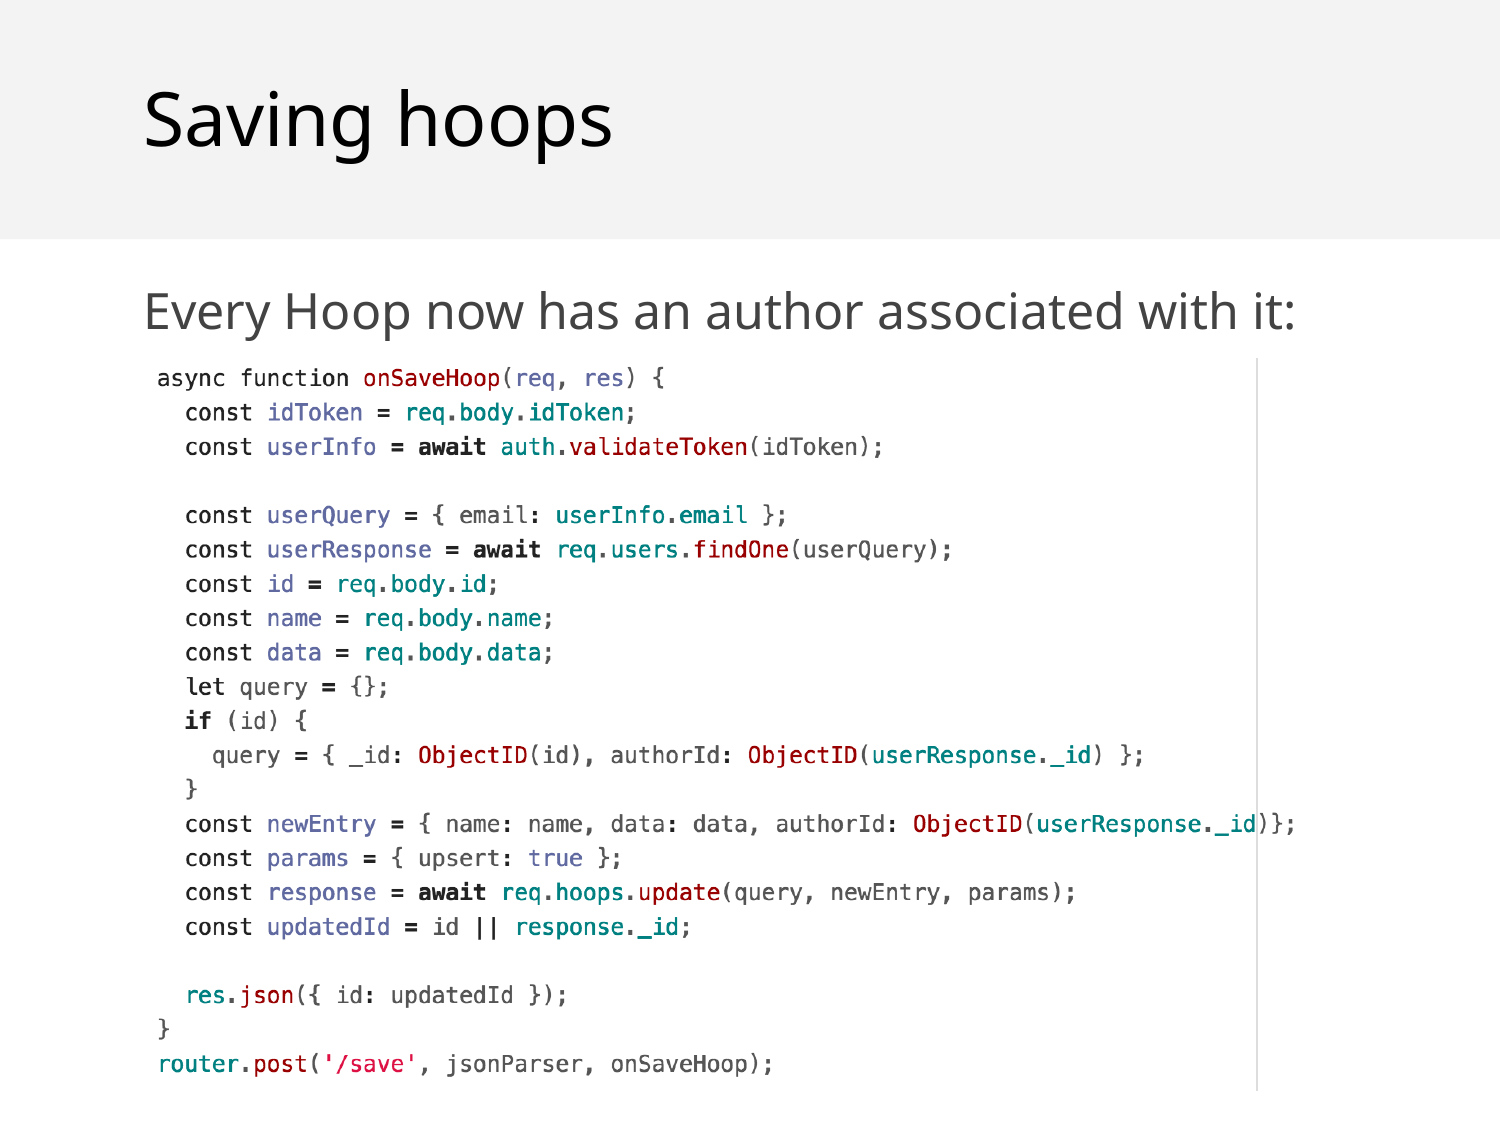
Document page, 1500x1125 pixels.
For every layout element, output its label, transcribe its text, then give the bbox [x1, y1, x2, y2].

list Every Hoop now has an author associated with it: [128, 255, 1372, 428]
picture [145, 358, 1303, 1091]
title Saving hoops [128, 56, 1372, 183]
